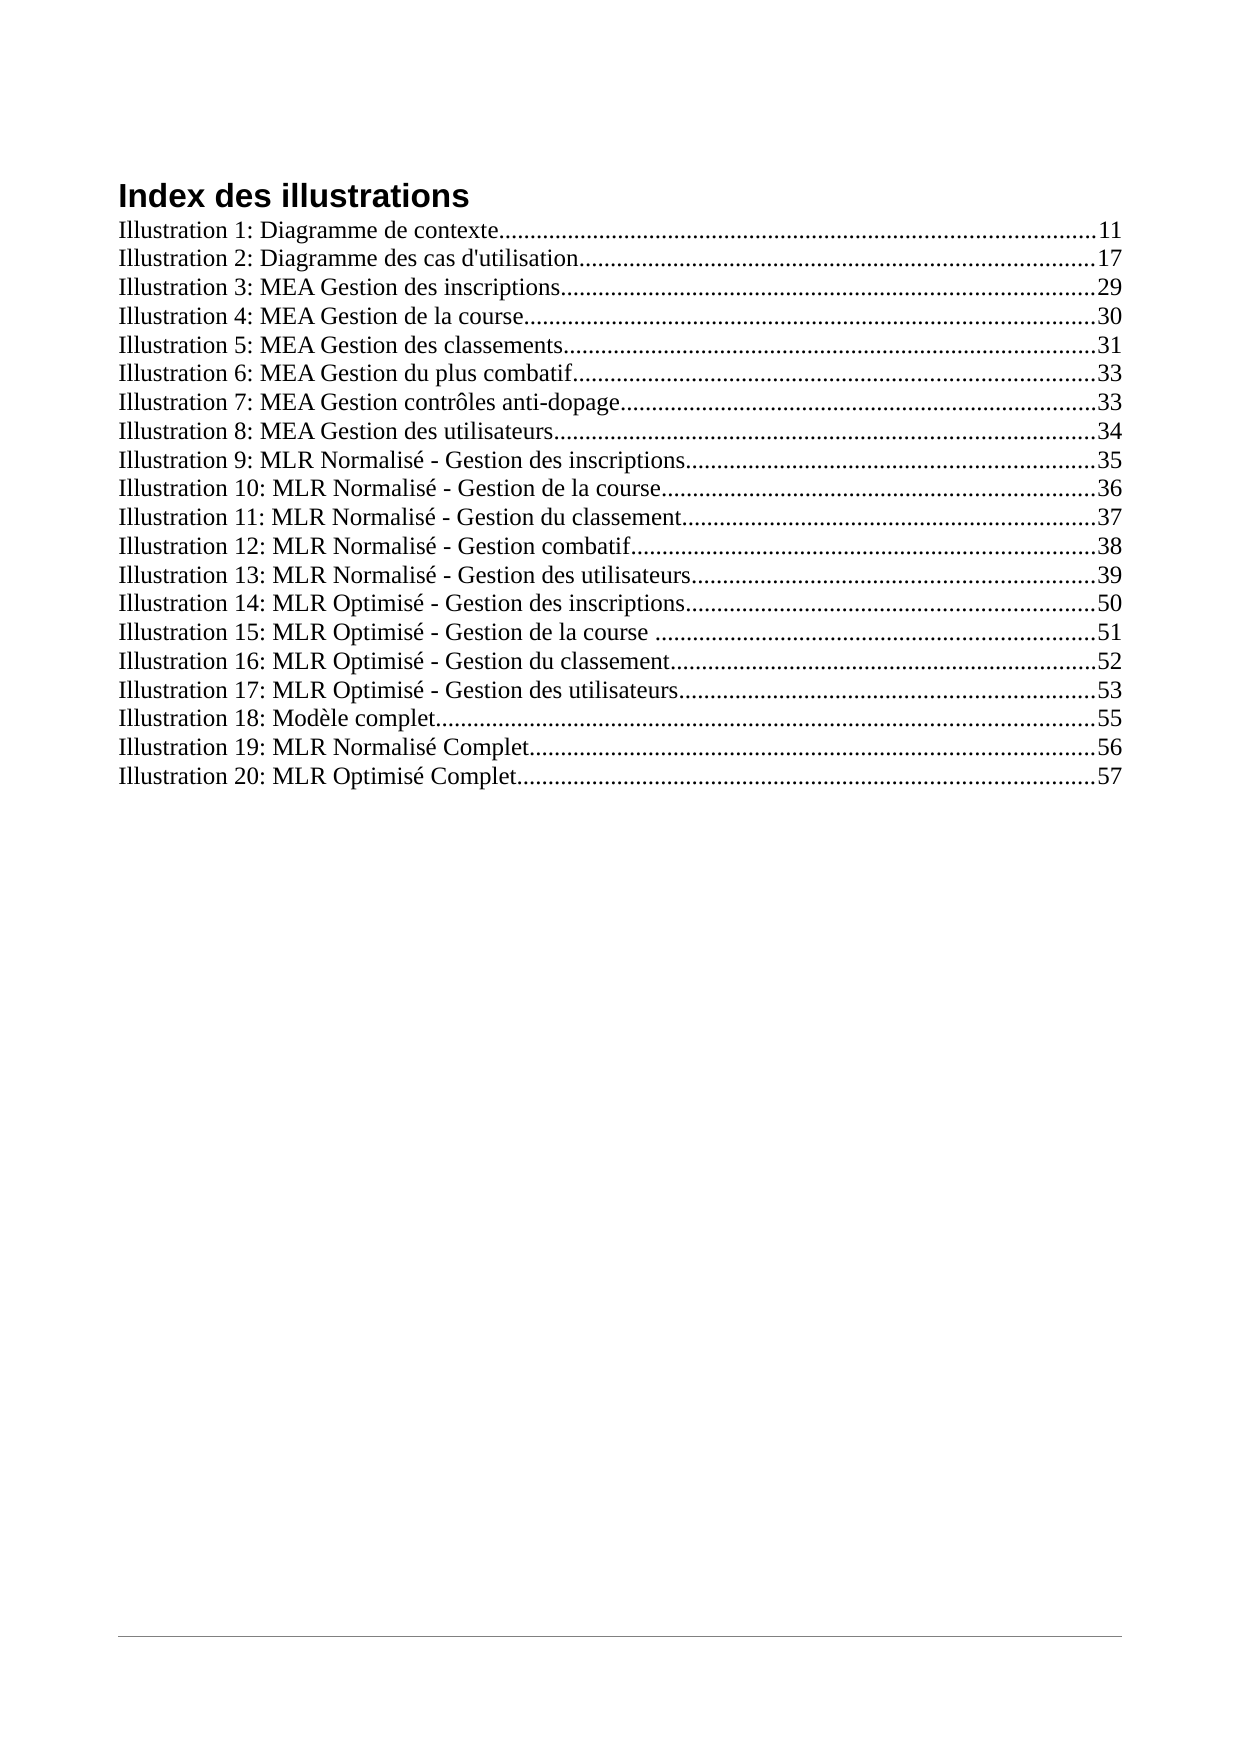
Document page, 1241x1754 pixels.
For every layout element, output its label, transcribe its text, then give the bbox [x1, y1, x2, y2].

text Illustration 9: MLR Normalisé - Gestion des inscriptions 35 [118, 445, 1122, 473]
subtitle Index des illustrations [118, 176, 1122, 215]
text Illustration 14: MLR Optimisé - Gestion des inscriptions 50 [118, 588, 1122, 617]
text Illustration 13: MLR Normalisé - Gestion des utilisateurs 39 [118, 560, 1122, 588]
text Illustration 4: MEA Gestion de la course 30 [118, 301, 1122, 330]
text Illustration 10: MLR Normalisé - Gestion de la course 36 [118, 473, 1122, 502]
text Illustration 15: MLR Optimisé - Gestion de la course 51 [118, 617, 1122, 646]
text Illustration 17: MLR Optimisé - Gestion des utilisateurs 53 [118, 675, 1122, 703]
text Illustration 18: Modèle complet 55 [118, 703, 1122, 732]
text Illustration 16: MLR Optimisé - Gestion du classement 52 [118, 646, 1122, 675]
text Illustration 2: Diagramme des cas d'utilisation 17 [118, 243, 1122, 272]
text Illustration 3: MEA Gestion des inscriptions 29 [118, 272, 1122, 301]
text Illustration 8: MEA Gestion des utilisateurs 34 [118, 416, 1122, 445]
text Illustration 19: MLR Normalisé Complet 56 [118, 732, 1122, 761]
text Illustration 20: MLR Optimisé Complet 57 [118, 761, 1122, 790]
text Illustration 5: MEA Gestion des classements 31 [118, 330, 1122, 358]
text Illustration 1: Diagramme de contexte 11 [118, 215, 1122, 243]
text Illustration 7: MEA Gestion contrôles anti-dopage 33 [118, 387, 1122, 416]
text Illustration 12: MLR Normalisé - Gestion combatif 38 [118, 531, 1122, 560]
text Illustration 11: MLR Normalisé - Gestion du classement 37 [118, 502, 1122, 531]
text Illustration 6: MEA Gestion du plus combatif 33 [118, 358, 1122, 387]
